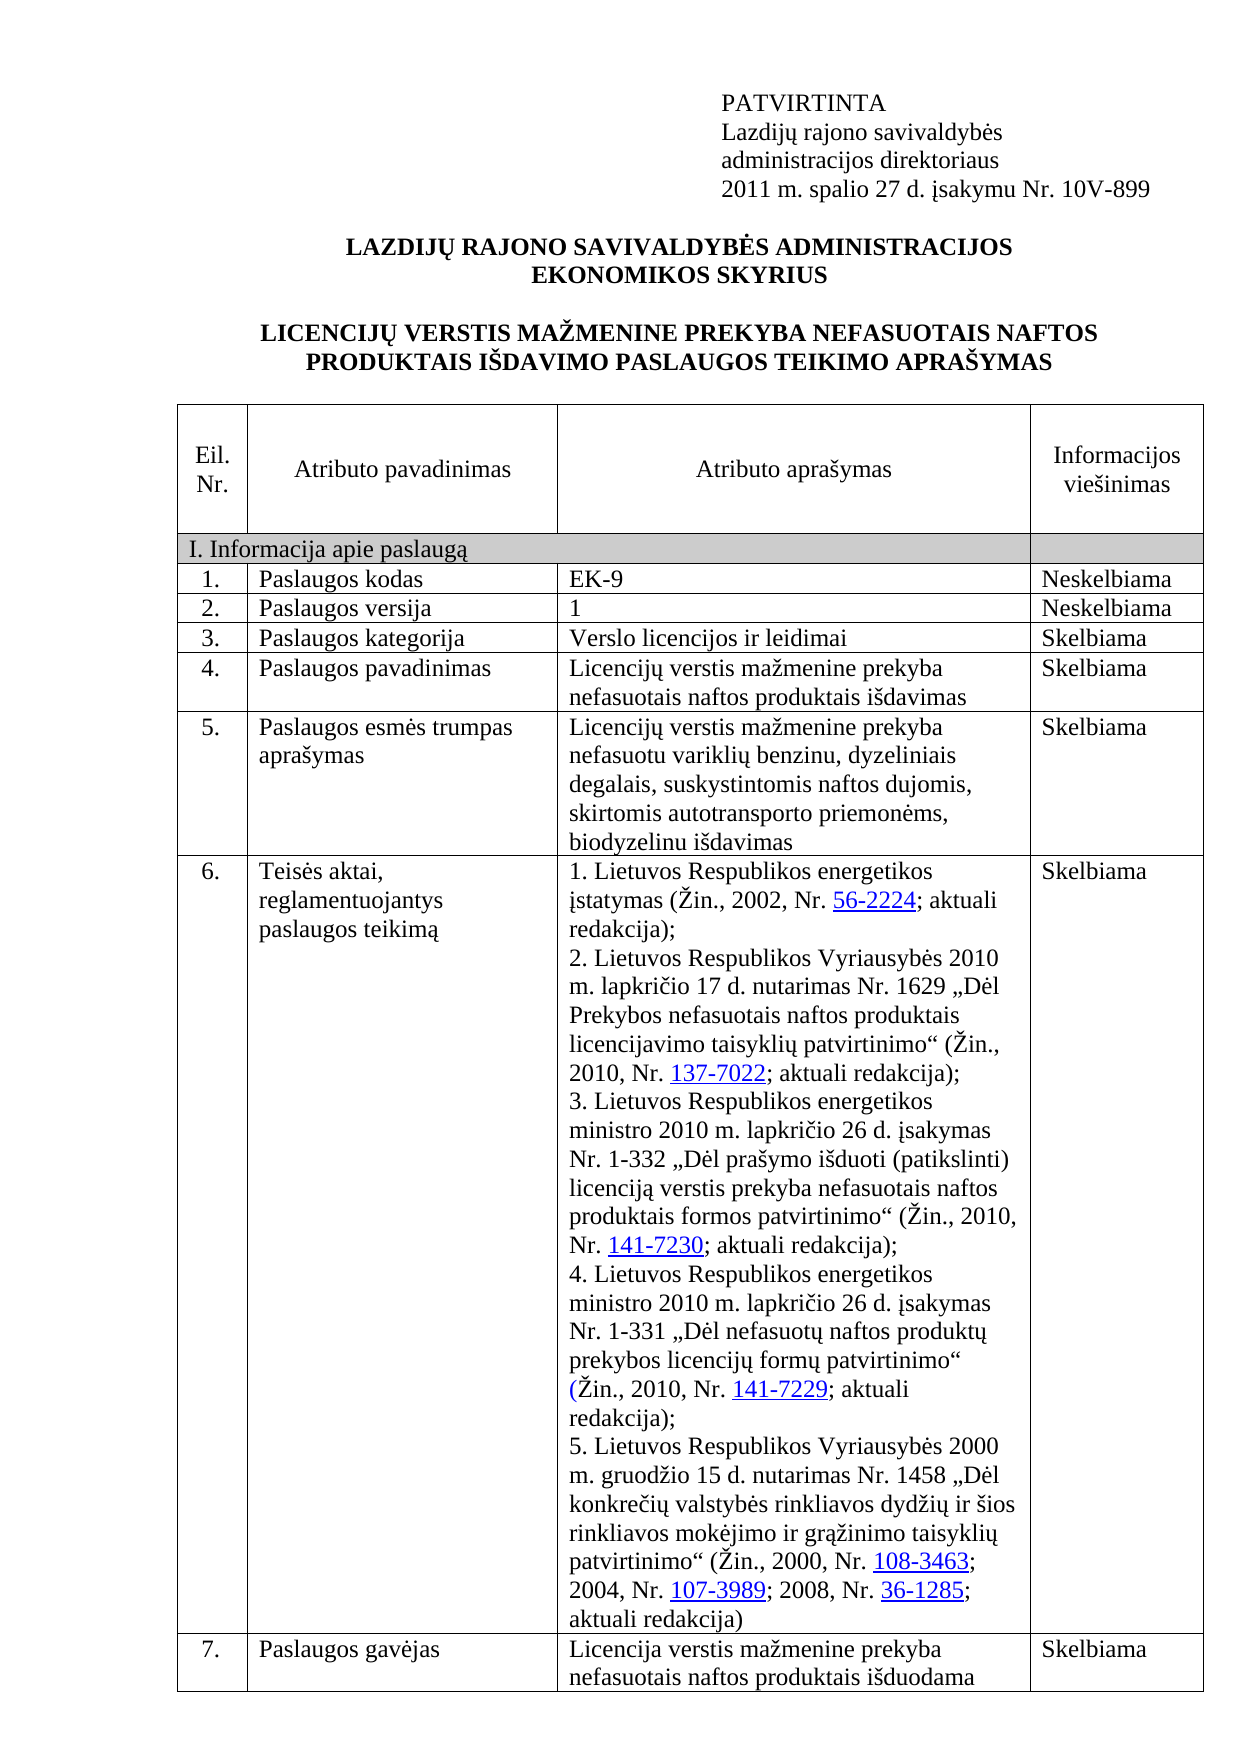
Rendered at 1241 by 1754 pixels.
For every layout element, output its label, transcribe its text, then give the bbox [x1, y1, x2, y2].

table_cell Paslaugos pavadinimas [248, 653, 557, 711]
table_cell 3. [178, 623, 247, 652]
table_header Atributo pavadinimas [248, 405, 557, 533]
table_cell Neskelbiama [1031, 564, 1203, 592]
table_cell 1 [558, 594, 1030, 622]
table_header Eil. Nr. [178, 405, 247, 533]
table_cell 5. [178, 712, 247, 855]
text 2011 m. spalio 27 d. įsakymu Nr. 10V-899 [177, 174, 1181, 203]
table_cell 6. [178, 856, 247, 1633]
table_cell Paslaugos gavėjas [248, 1634, 557, 1691]
table_cell 7. [178, 1634, 247, 1691]
table_cell Skelbiama [1031, 1634, 1203, 1691]
text administracijos direktoriaus [177, 145, 1181, 174]
table_cell Paslaugos versija [248, 594, 557, 622]
table_cell Paslaugos kategorija [248, 623, 557, 652]
text EKONOMIKOS SKYRIUS [177, 260, 1181, 289]
table_header Atributo aprašymas [558, 405, 1030, 533]
table_cell Skelbiama [1031, 712, 1203, 855]
text PATVIRTINTA [177, 88, 1181, 117]
text LAZDIJŲ RAJONO SAVIVALDYBĖS ADMINISTRACIJOS [177, 232, 1181, 260]
table_cell Paslaugos esmės trumpas aprašymas [248, 712, 557, 855]
table_cell Licencijų verstis mažmenine prekyba nefasuotu variklių benzinu, dyzeliniais degalais, suskystintomis naftos dujomis, skirtomis autotransporto priemonėms, biodyzelinu išdavimas [558, 712, 1030, 855]
table_cell Licencija verstis mažmenine prekyba nefasuotais naftos produktais išduodama [558, 1634, 1030, 1691]
table_cell EK-9 [558, 564, 1030, 592]
table_cell Skelbiama [1031, 653, 1203, 711]
table_cell Skelbiama [1031, 623, 1203, 652]
table_cell Verslo licencijos ir leidimai [558, 623, 1030, 652]
text Lazdijų rajono savivaldybės [177, 117, 1181, 145]
table_cell Licencijų verstis mažmenine prekyba nefasuotais naftos produktais išdavimas [558, 653, 1030, 711]
table_cell [1031, 534, 1203, 563]
table_cell Skelbiama [1031, 856, 1203, 1633]
table_cell 1. [178, 564, 247, 592]
table_cell 2. [178, 594, 247, 622]
table_cell I. Informacija apie paslaugą [178, 534, 1030, 563]
table_cell 4. [178, 653, 247, 711]
table_cell Paslaugos kodas [248, 564, 557, 592]
table_header Informacijos viešinimas [1031, 405, 1203, 533]
table_cell Neskelbiama [1031, 594, 1203, 622]
text LICENCIJŲ VERSTIS MAŽMENINE PREKYBA NEFASUOTAIS NAFTOS PRODUKTAIS IŠDAVIMO PASLAUGOS TEIKIMO APRAŠYMAS [177, 318, 1181, 375]
table_cell 1. Lietuvos Respublikos energetikos įstatymas (Žin., 2002, Nr. 56-2224; aktuali redakcija); 2. Lietuvos Respublikos Vyriausybės 2010 m. lapkričio 17 d. nutarimas Nr. 1629 „Dėl Prekybos nefasuotais naftos produktais licencijavimo taisyklių patvirtinimo“ (Žin., 2010, Nr. 137-7022; aktuali redakcija); 3. Lietuvos Respublikos energetikos ministro 2010 m. lapkričio 26 d. įsakymas Nr. 1-332 „Dėl prašymo išduoti (patikslinti) licenciją verstis prekyba nefasuotais naftos produktais formos patvirtinimo“ (Žin., 2010, Nr. 141-7230; aktuali redakcija); 4. Lietuvos Respublikos energetikos ministro 2010 m. lapkričio 26 d. įsakymas Nr. 1-331 „Dėl nefasuotų naftos produktų prekybos licencijų formų patvirtinimo“ (Žin., 2010, Nr. 141-7229; aktuali redakcija); 5. Lietuvos Respublikos Vyriausybės 2000 m. gruodžio 15 d. nutarimas Nr. 1458 „Dėl konkrečių valstybės rinkliavos dydžių ir šios rinkliavos mokėjimo ir grąžinimo taisyklių patvirtinimo“ (Žin., 2000, Nr. 108-3463; 2004, Nr. 107-3989; 2008, Nr. 36-1285; aktuali redakcija) [558, 856, 1030, 1633]
table_cell Teisės aktai, reglamentuojantys paslaugos teikimą [248, 856, 557, 1633]
